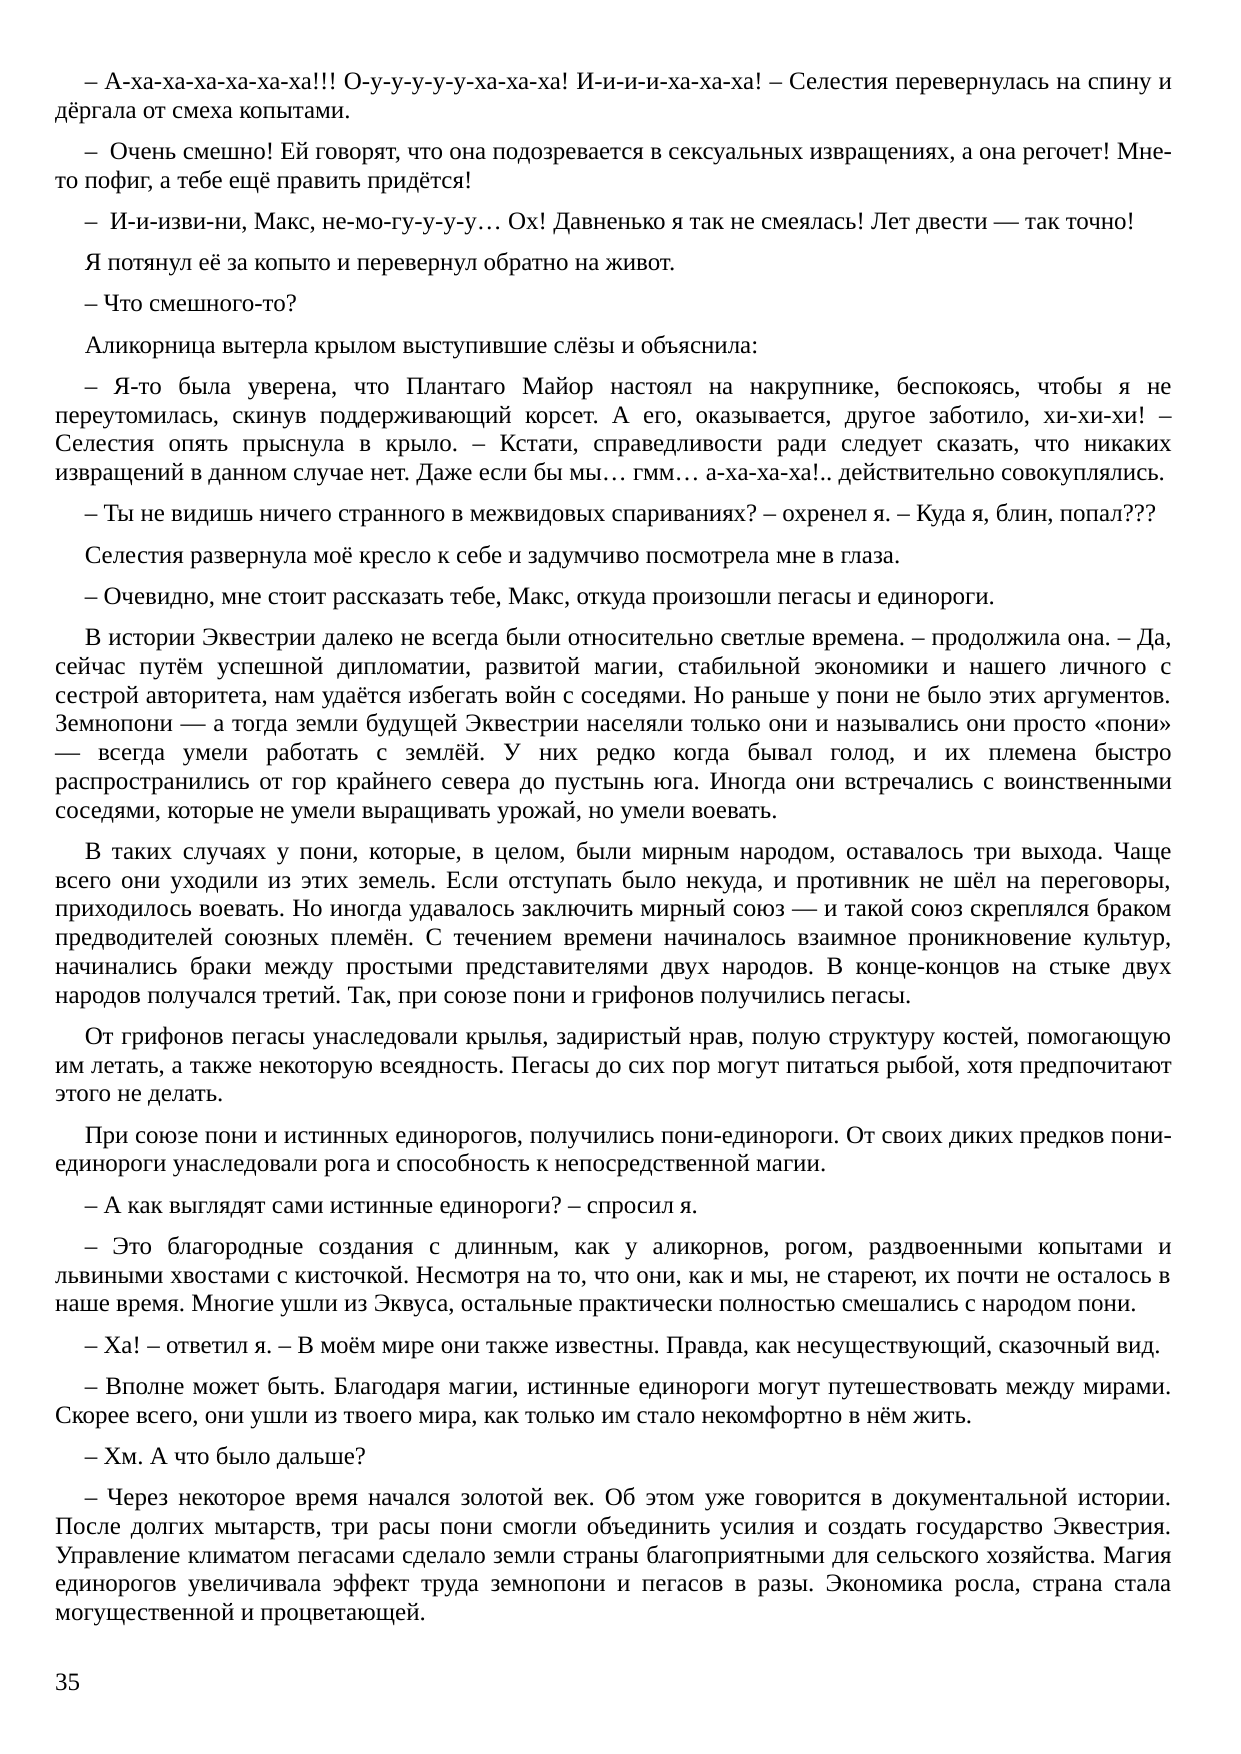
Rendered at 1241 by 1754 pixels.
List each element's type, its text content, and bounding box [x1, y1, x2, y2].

text – Хм. А что было дальше? [55, 1441, 1173, 1470]
text – Что смешного-то? [55, 288, 1173, 317]
text – И-и-изви-ни, Макс, не-мо-гу-у-у-у… Ох! Давненько я так не смеялась! Лет двести — так точно! [55, 206, 1173, 235]
text – Ты не видишь ничего странного в межвидовых спариваниях? – охренел я. – Куда я, блин, попал??? [55, 498, 1173, 527]
text – Очевидно, мне стоит рассказать тебе, Макс, откуда произошли пегасы и единороги. [55, 581, 1173, 610]
text При союзе пони и истинных единорогов, получились пони-единороги. От своих диких предков пони-единороги унаследовали рога и способность к непосредственной магии. [55, 1120, 1173, 1177]
text От грифонов пегасы унаследовали крылья, задиристый нрав, полую структуру костей, помогающую им летать, а также некоторую всеядность. Пегасы до сих пор могут питаться рыбой, хотя предпочитают этого не делать. [55, 1021, 1173, 1107]
text – Очень смешно! Ей говорят, что она подозревается в сексуальных извращениях, а она регочет! Мне-то пофиг, а тебе ещё править придётся! [55, 136, 1173, 193]
text – Это благородные создания с длинным, как у аликорнов, рогом, раздвоенными копытами и львиными хвостами с кисточкой. Несмотря на то, что они, как и мы, не стареют, их почти не осталось в наше время. Многие ушли из Эквуса, остальные практически полностью смешались с народом пони. [55, 1231, 1173, 1317]
text – А-ха-ха-ха-ха-ха-ха!!! О-у-у-у-у-у-ха-ха-ха! И-и-и-и-ха-ха-ха! – Селестия перевернулась на спину и дёргала от смеха копытами. [55, 66, 1173, 123]
text – Ха! – ответил я. – В моём мире они также известны. Правда, как несуществующий, сказочный вид. [55, 1330, 1173, 1358]
text – А как выглядят сами истинные единороги? – спросил я. [55, 1190, 1173, 1218]
text Селестия развернула моё кресло к себе и задумчиво посмотрела мне в глаза. [55, 540, 1173, 568]
text В истории Эквестрии далеко не всегда были относительно светлые времена. – продолжила она. – Да, сейчас путём успешной дипломатии, развитой магии, стабильной экономики и нашего личного с сестрой авторитета, нам удаётся избегать войн с соседями. Но раньше у пони не было этих аргументов. Земнопони — а тогда земли будущей Эквестрии населяли только они и назывались они просто «пони» — всегда умели работать с землёй. У них редко когда бывал голод, и их племена быстро распространились от гор крайнего севера до пустынь юга. Иногда они встречались с воинственными соседями, которые не умели выращивать урожай, но умели воевать. [55, 622, 1173, 823]
text – Я-то была уверена, что Плантаго Майор настоял на накрупнике, беспокоясь, чтобы я не переутомилась, скинув поддерживающий корсет. А его, оказывается, другое заботило, хи-хи-хи! – Селестия опять прыснула в крыло. – Кстати, справедливости ради следует сказать, что никаких извращений в данном случае нет. Даже если бы мы… гмм… а-ха-ха-ха!.. действительно совокуплялись. [55, 371, 1173, 486]
text – Вполне может быть. Благодаря магии, истинные единороги могут путешествовать между мирами. Скорее всего, они ушли из твоего мира, как только им стало некомфортно в нём жить. [55, 1371, 1173, 1428]
text Аликорница вытерла крылом выступившие слёзы и объяснила: [55, 330, 1173, 358]
text В таких случаях у пони, которые, в целом, были мирным народом, оставалось три выхода. Чаще всего они уходили из этих земель. Если отступать было некуда, и противник не шёл на переговоры, приходилось воевать. Но иногда удавалось заключить мирный союз — и такой союз скреплялся браком предводителей союзных племён. С течением времени начиналось взаимное проникновение культур, начинались браки между простыми представителями двух народов. В конце-концов на стыке двух народов получался третий. Так, при союзе пони и грифонов получились пегасы. [55, 836, 1173, 1008]
text Я потянул её за копыто и перевернул обратно на живот. [55, 247, 1173, 276]
text – Через некоторое время начался золотой век. Об этом уже говорится в документальной истории. После долгих мытарств, три расы пони смогли объединить усилия и создать государство Эквестрия. Управление климатом пегасами сделало земли страны благоприятными для сельского хозяйства. Магия единорогов увеличивала эффект труда земнопони и пегасов в разы. Экономика росла, страна стала могущественной и процветающей. [55, 1482, 1173, 1626]
